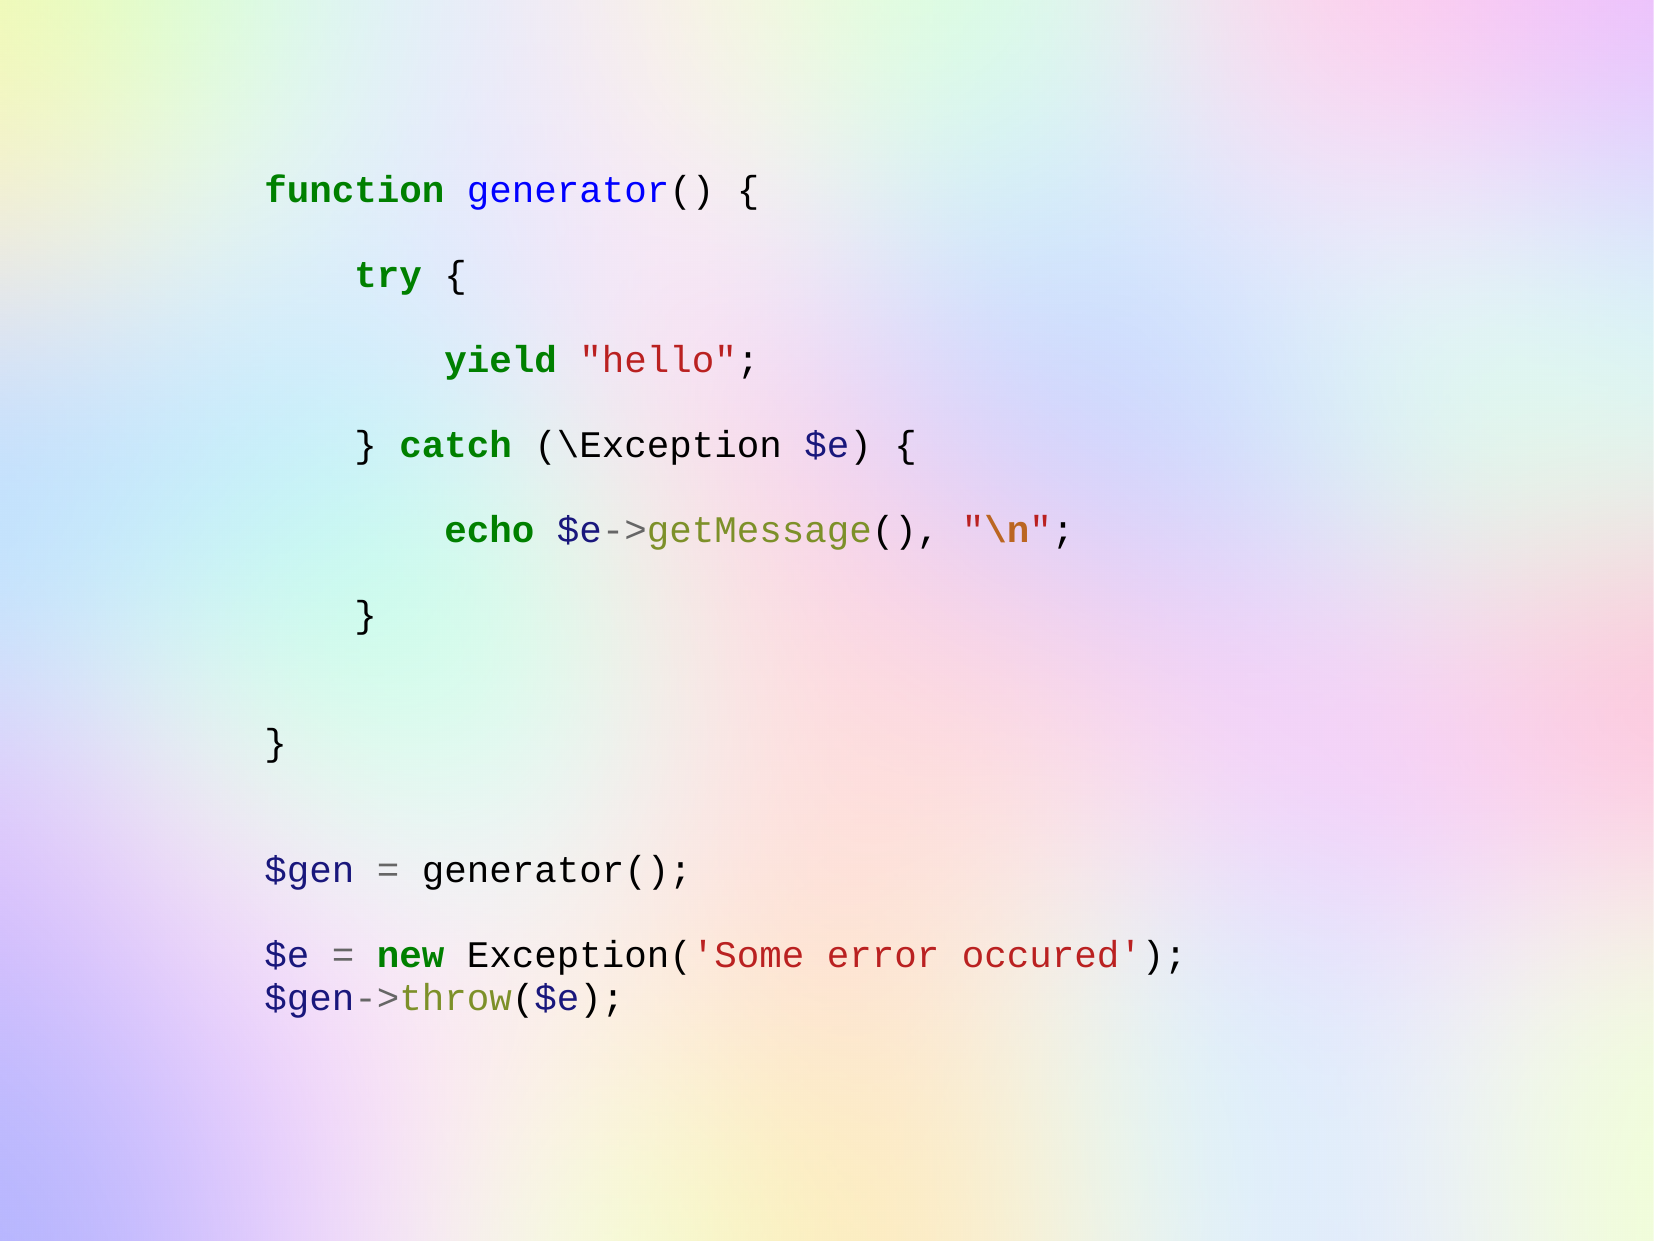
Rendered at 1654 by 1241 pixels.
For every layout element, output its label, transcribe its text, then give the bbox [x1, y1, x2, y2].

picture [0, 0, 1654, 1241]
text_box function generator() { try { yield "hello"; } catch (\Exception $e) { echo $e->getMessage(), "\n"; } } $gen = generator(); $e = new Exception('Some error occured'); $gen->throw($e); [249, 163, 1404, 1077]
